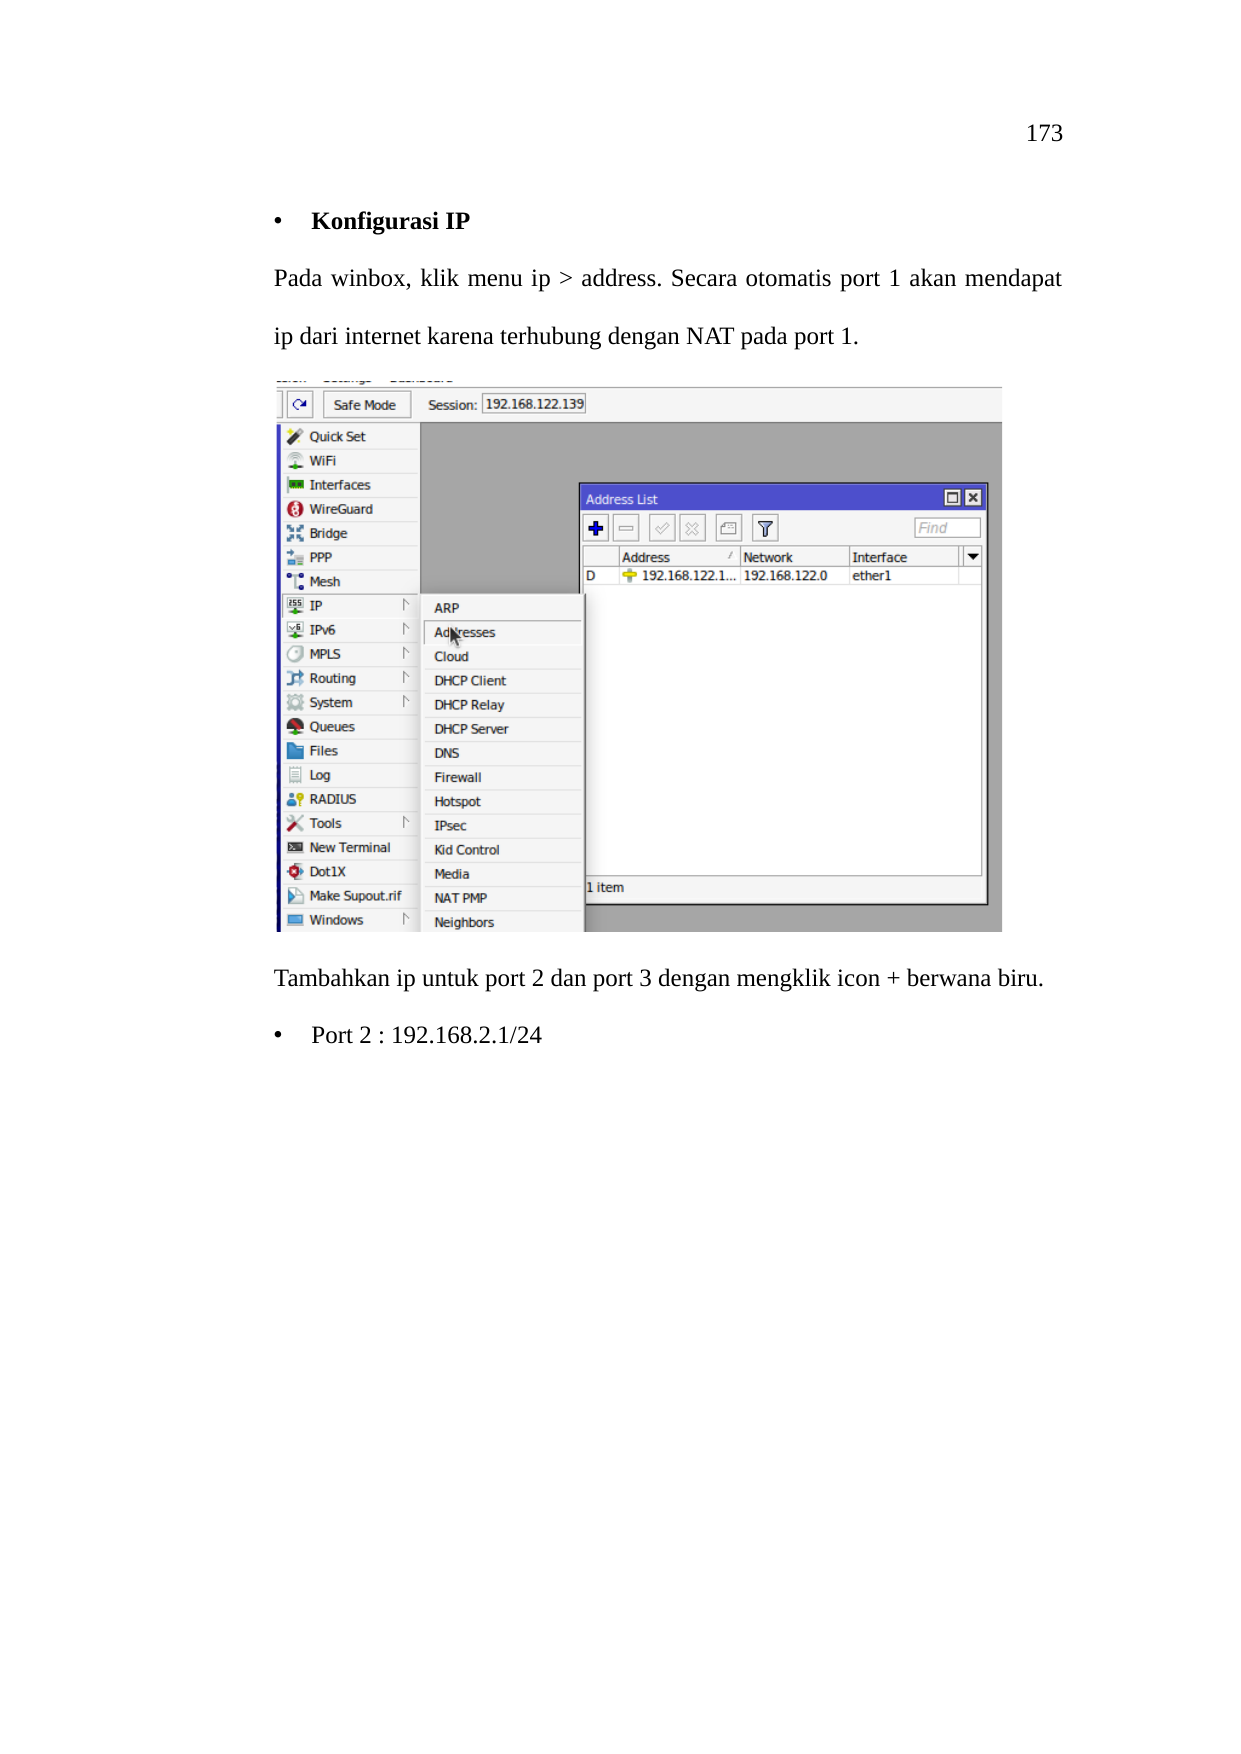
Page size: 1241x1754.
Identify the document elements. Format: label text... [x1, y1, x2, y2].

list Port 2 : 192.168.2.1/24 [274, 1021, 1063, 1049]
list Pada winbox, klik menu ip > address. Secara otomatis port 1 akan mendapat ip dari internet karena terhubung dengan NAT pada port 1. [236, 263, 1063, 350]
list Tambahkan ip untuk port 2 dan port 3 dengan mengklik icon + berwana biru. [236, 963, 1063, 992]
picture [276, 381, 1003, 932]
list Konfigurasi IP [274, 206, 1063, 235]
